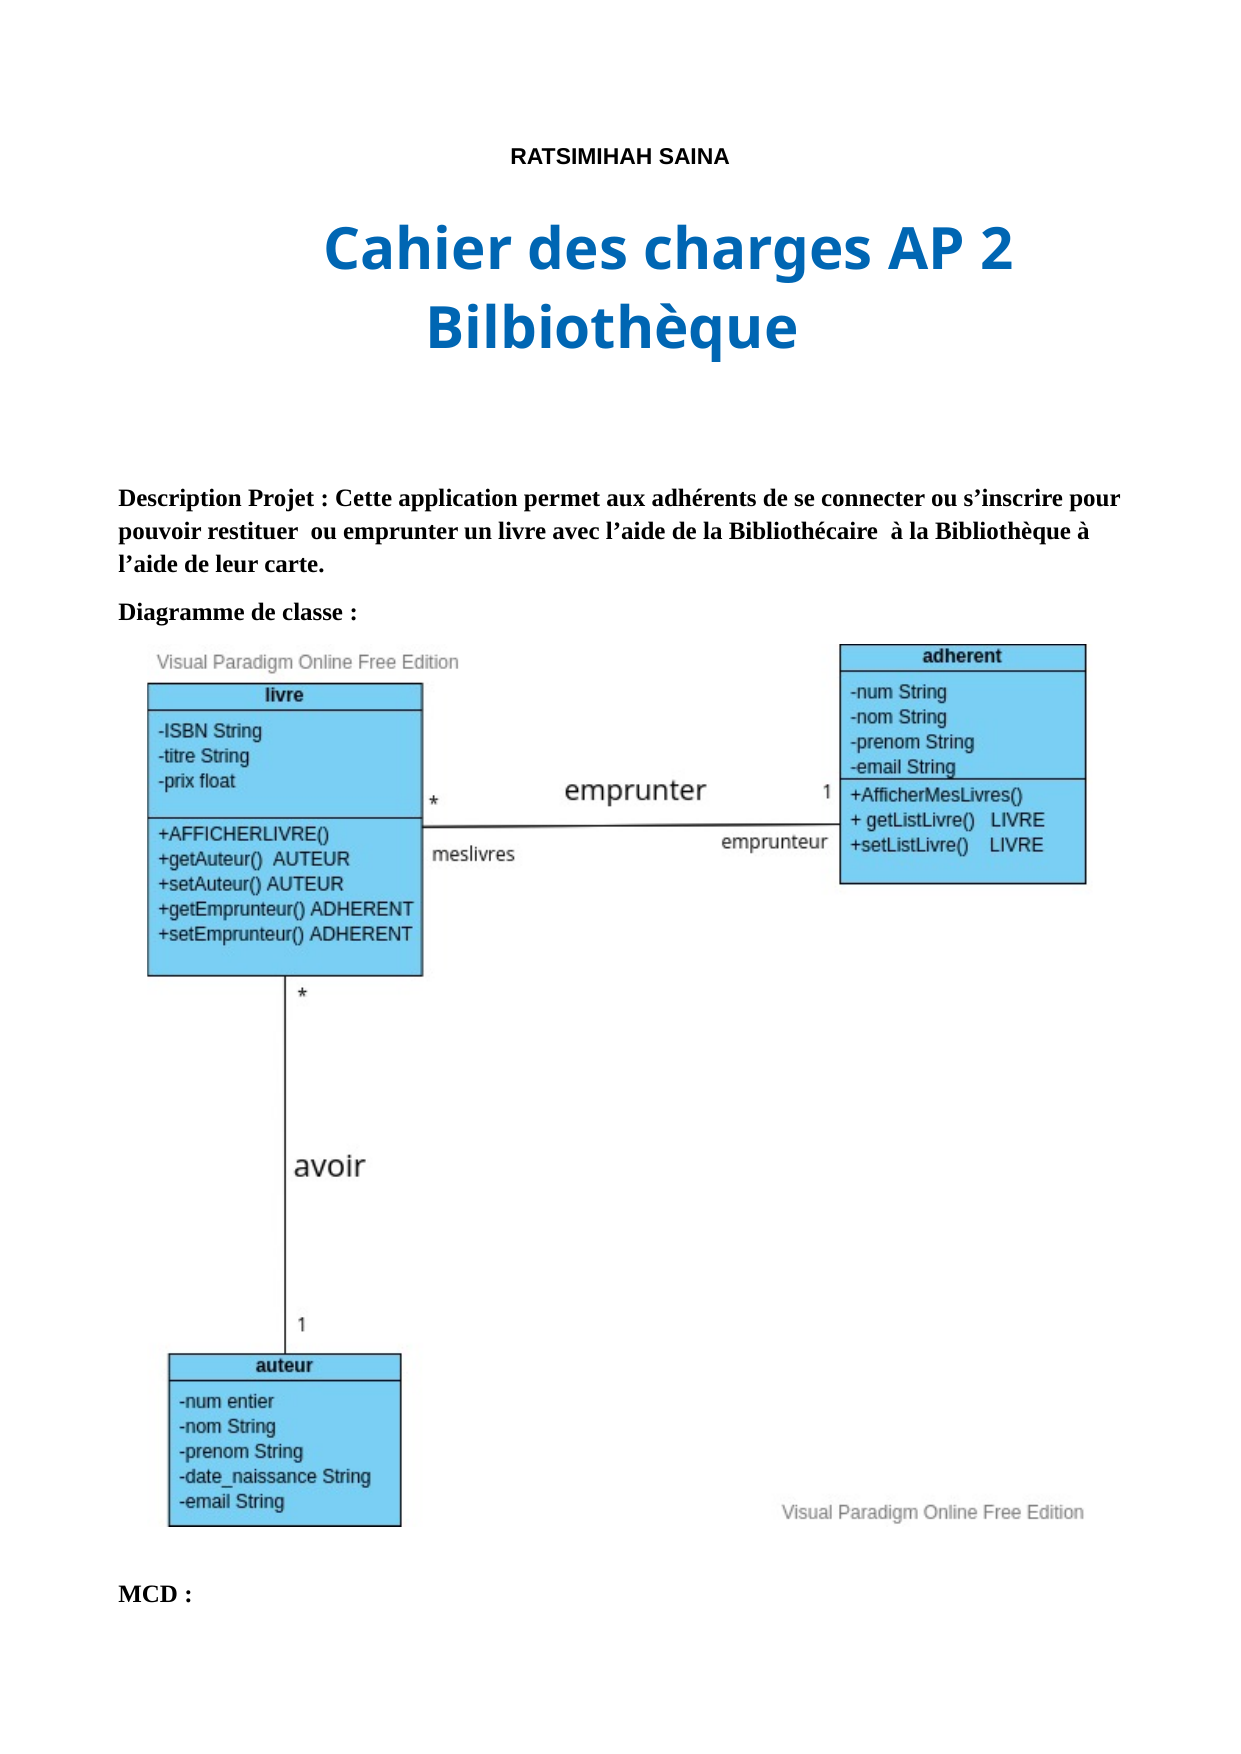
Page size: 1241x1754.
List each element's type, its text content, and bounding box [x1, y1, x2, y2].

picture [147, 644, 1093, 1527]
text MCD : [118, 1579, 1122, 1608]
title Cahier des charges AP 2 Bilbiothèque [118, 207, 1122, 366]
title RATSIMIHAH SAINA [118, 143, 1122, 169]
text Diagramme de classe : [118, 597, 1122, 625]
text Description Projet : Cette application permet aux adhérents de se connecter ou s’inscrire pour pouvoir restituer ou emprunter un livre avec l’aide de la Bibliothécaire à la Bibliothèque à l’aide de leur carte. [118, 483, 1122, 578]
